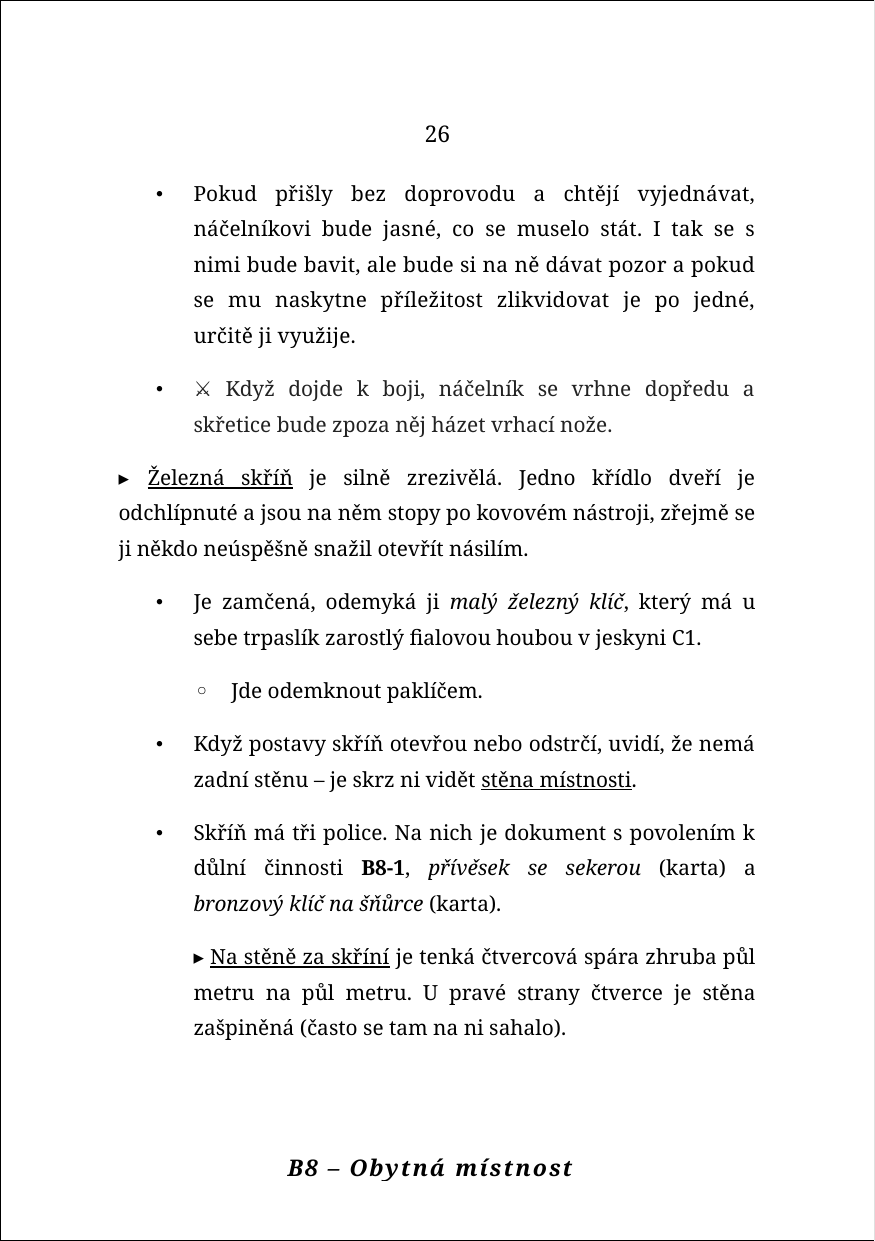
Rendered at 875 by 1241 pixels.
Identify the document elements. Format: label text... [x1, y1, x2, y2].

list Skříň má tři police. Na nich je dokument s povolením k důlní činnosti B8-1, přívěsek se sekerou (karta) a bronzový klíč na šňůrce (karta). [156, 818, 756, 917]
list ▸ Na stěně za skříní je tenká čtvercová spára zhruba půl metru na půl metru. U pravé strany čtverce je stěna zašpiněná (často se tam na ni sahalo). [156, 942, 756, 1042]
text ▸ Železná skříň je silně zrezivělá. Jedno křídlo dveří je odchlípnuté a jsou na něm stopy po kovovém nástroji, zřejmě se ji někdo neúspěšně snažil otevřít násilím. [118, 463, 756, 562]
list Když postavy skříň otevřou nebo odstrčí, uvidí, že nemá zadní stěnu – je skrz ni vidět stěna místnosti. [156, 729, 756, 793]
list Pokud přišly bez doprovodu a chtějí vyjednávat, náčelníkovi bude jasné, co se muselo stát. I tak se s nimi bude bavit, ale bude si na ně dávat pozor a pokud se mu naskytne příležitost zlikvidovat je po jedné, určitě ji využije. [156, 179, 756, 349]
list Jde odemknout paklíčem. [193, 676, 756, 704]
list ⚔ Když dojde k boji, náčelník se vrhne dopředu a skřetice bude zpoza něj házet vrhací nože. [156, 374, 756, 438]
list Je zamčená, odemyká ji malý železný klíč, který má u sebe trpaslík zarostlý fialovou houbou v jeskyni C1. [156, 587, 756, 651]
